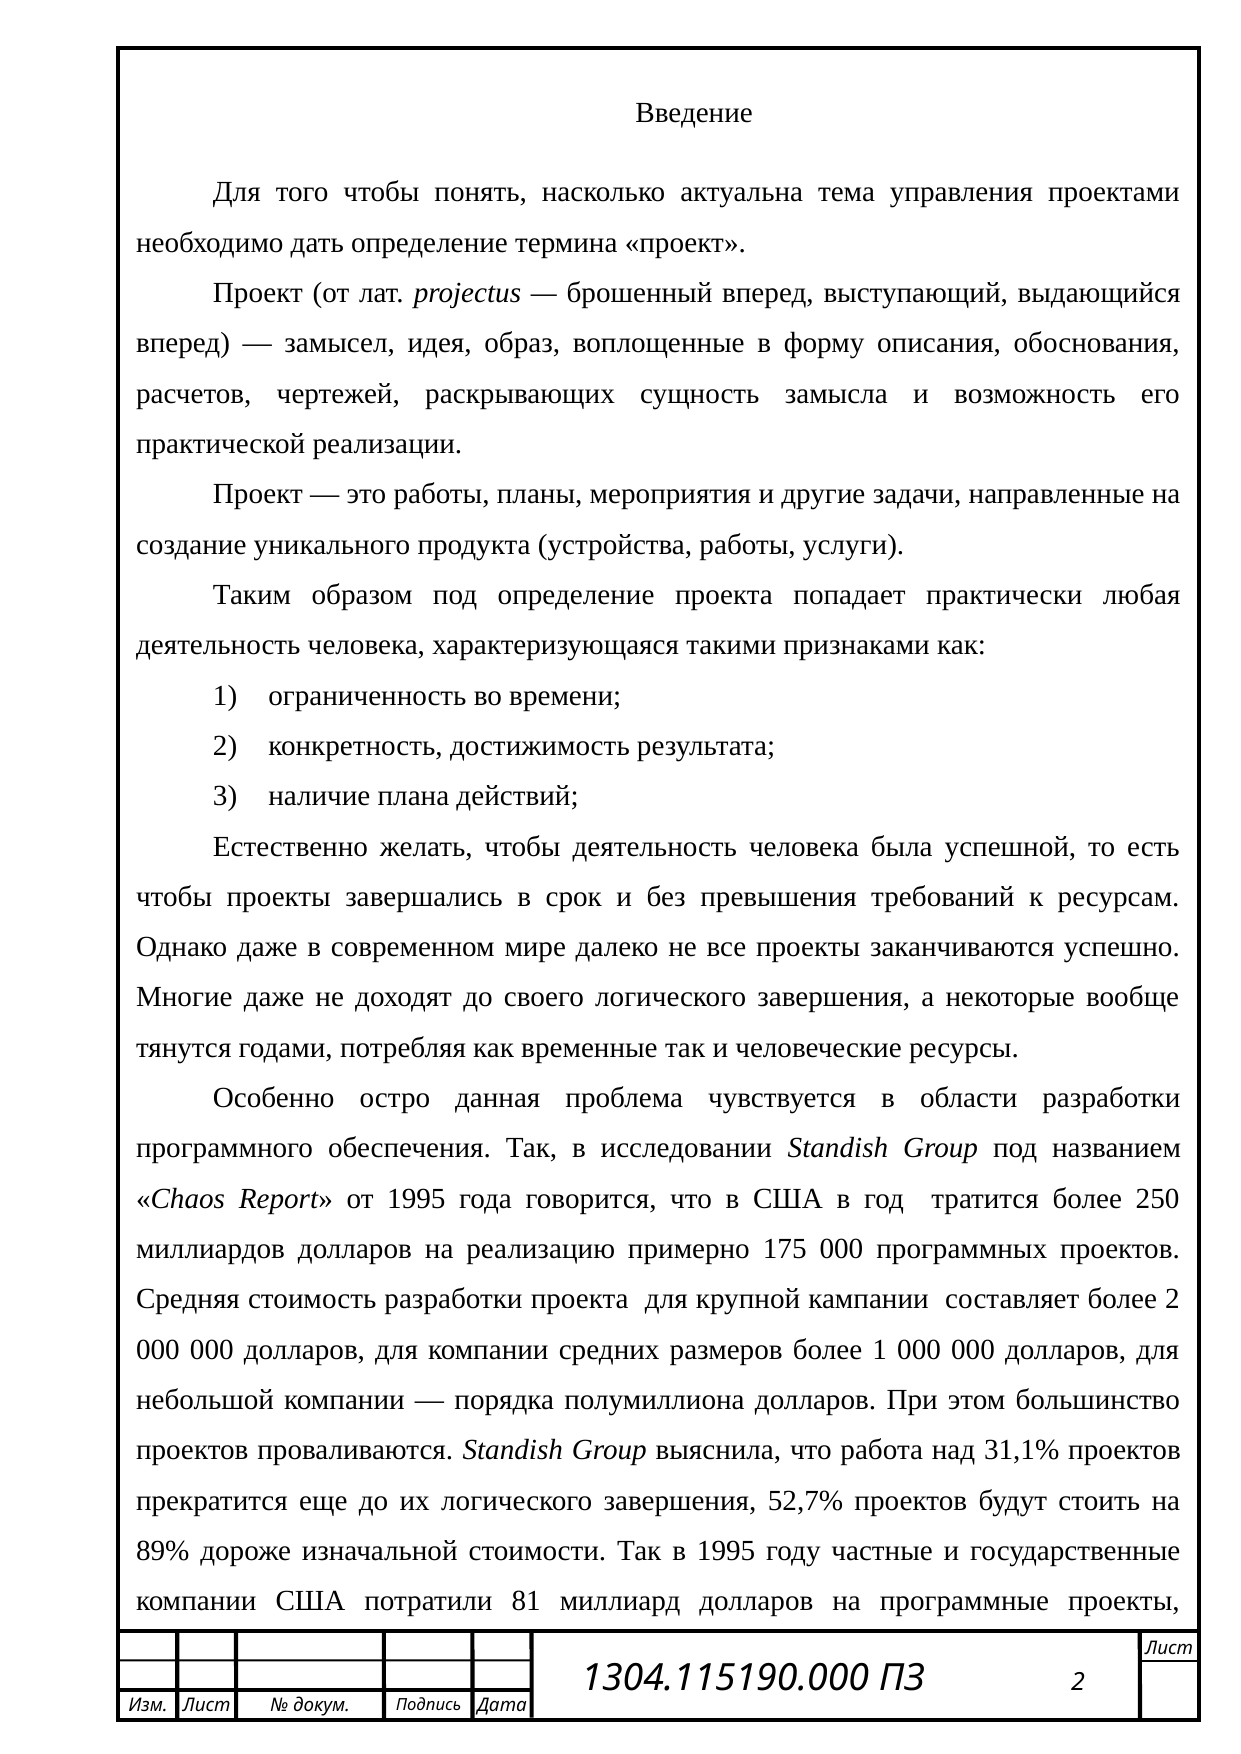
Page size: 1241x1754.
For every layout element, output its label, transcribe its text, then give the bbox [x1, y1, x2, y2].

text Для того чтобы понять, насколько актуальна тема управления проектами необходимо дать определение термина «проект». [136, 174, 1181, 258]
subtitle Введение [136, 95, 1181, 128]
list конкретность, достижимость результата; [136, 728, 1181, 762]
text Проект (от лат. projectus — брошенный вперед, выступающий, выдающийся вперед) — замысел, идея, образ, воплощенные в форму описания, обоснования, расчетов, чертежей, раскрывающих сущность замысла и возможность его практической реализации. [136, 275, 1181, 460]
list ограниченность во времени; [136, 678, 1181, 711]
text Особенно остро данная проблема чувствуется в области разработки программного обеспечения. Так, в исследовании Standish Group под названием «Chaos Report» от 1995 года говорится, что в США в год тратится более 250 миллиардов долларов на реализацию примерно 175 000 программных проектов. Средняя стоимость разработки проекта для крупной кампании составляет более 2 000 000 долларов, для компании средних размеров более 1 000 000 долларов, для небольшой компании — порядка полумиллиона долларов. При этом большинство проектов проваливаются. Standish Group выяснила, что работа над 31,1% проектов прекратится еще до их логического завершения, 52,7% проектов будут стоить на 89% дороже изначальной стоимости. Так в 1995 году частные и государственные компании США потратили 81 миллиард долларов на программные проекты, [136, 1080, 1181, 1617]
text Проект — это работы, планы, мероприятия и другие задачи, направленные на создание уникального продукта (устройства, работы, услуги). [136, 476, 1181, 560]
text Таким образом под определение проекта попадает практически любая деятельность человека, характеризующаяся такими признаками как: [136, 577, 1181, 661]
text Естественно желать, чтобы деятельность человека была успешной, то есть чтобы проекты завершались в срок и без превышения требований к ресурсам. Однако даже в современном мире далеко не все проекты заканчиваются успешно. Многие даже не доходят до своего логического завершения, а некоторые вообще тянутся годами, потребляя как временные так и человеческие ресурсы. [136, 829, 1181, 1063]
list наличие плана действий; [136, 778, 1181, 812]
